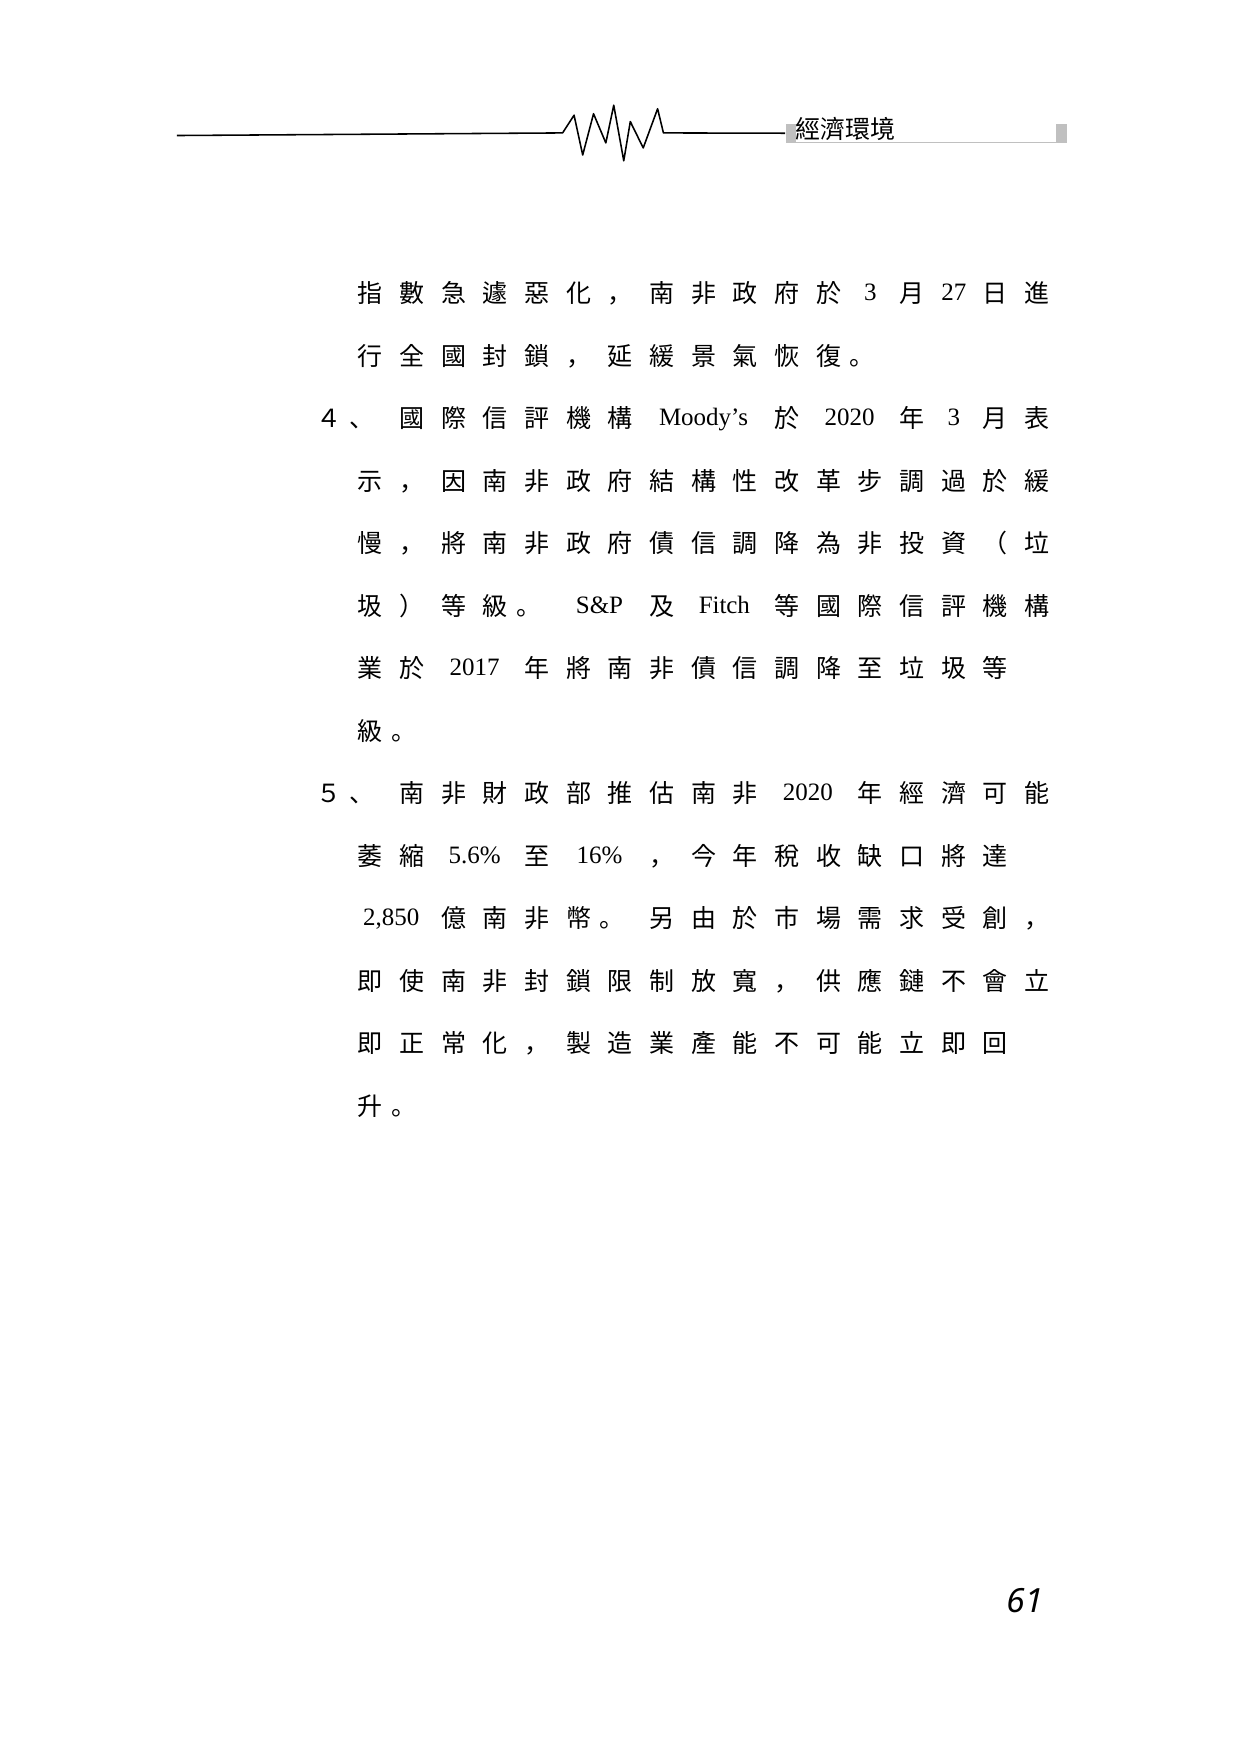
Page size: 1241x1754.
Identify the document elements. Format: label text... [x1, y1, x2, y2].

text ５、南非財政部推估南非2020年經濟可能萎縮5.6%至16%，今年稅收缺口將達2,850億南非幣。另由於市場需求受創，即使南非封鎖限制放寬，供應鏈不會立即正常化，製造業產能不可能立即回升。 [281, 750, 1058, 1125]
text ４、國際信評機構Moody’s於2020年3月表示，因南非政府結構性改革步調過於緩慢，將南非政府債信調降為非投資（垃圾）等級。S&P及Fitch等國際信評機構業於2017年將南非債信調降至垃圾等級。 [281, 375, 1058, 750]
text 指數急遽惡化，南非政府於3月27日進行全國封鎖，延緩景氣恢復。 [281, 250, 1058, 375]
